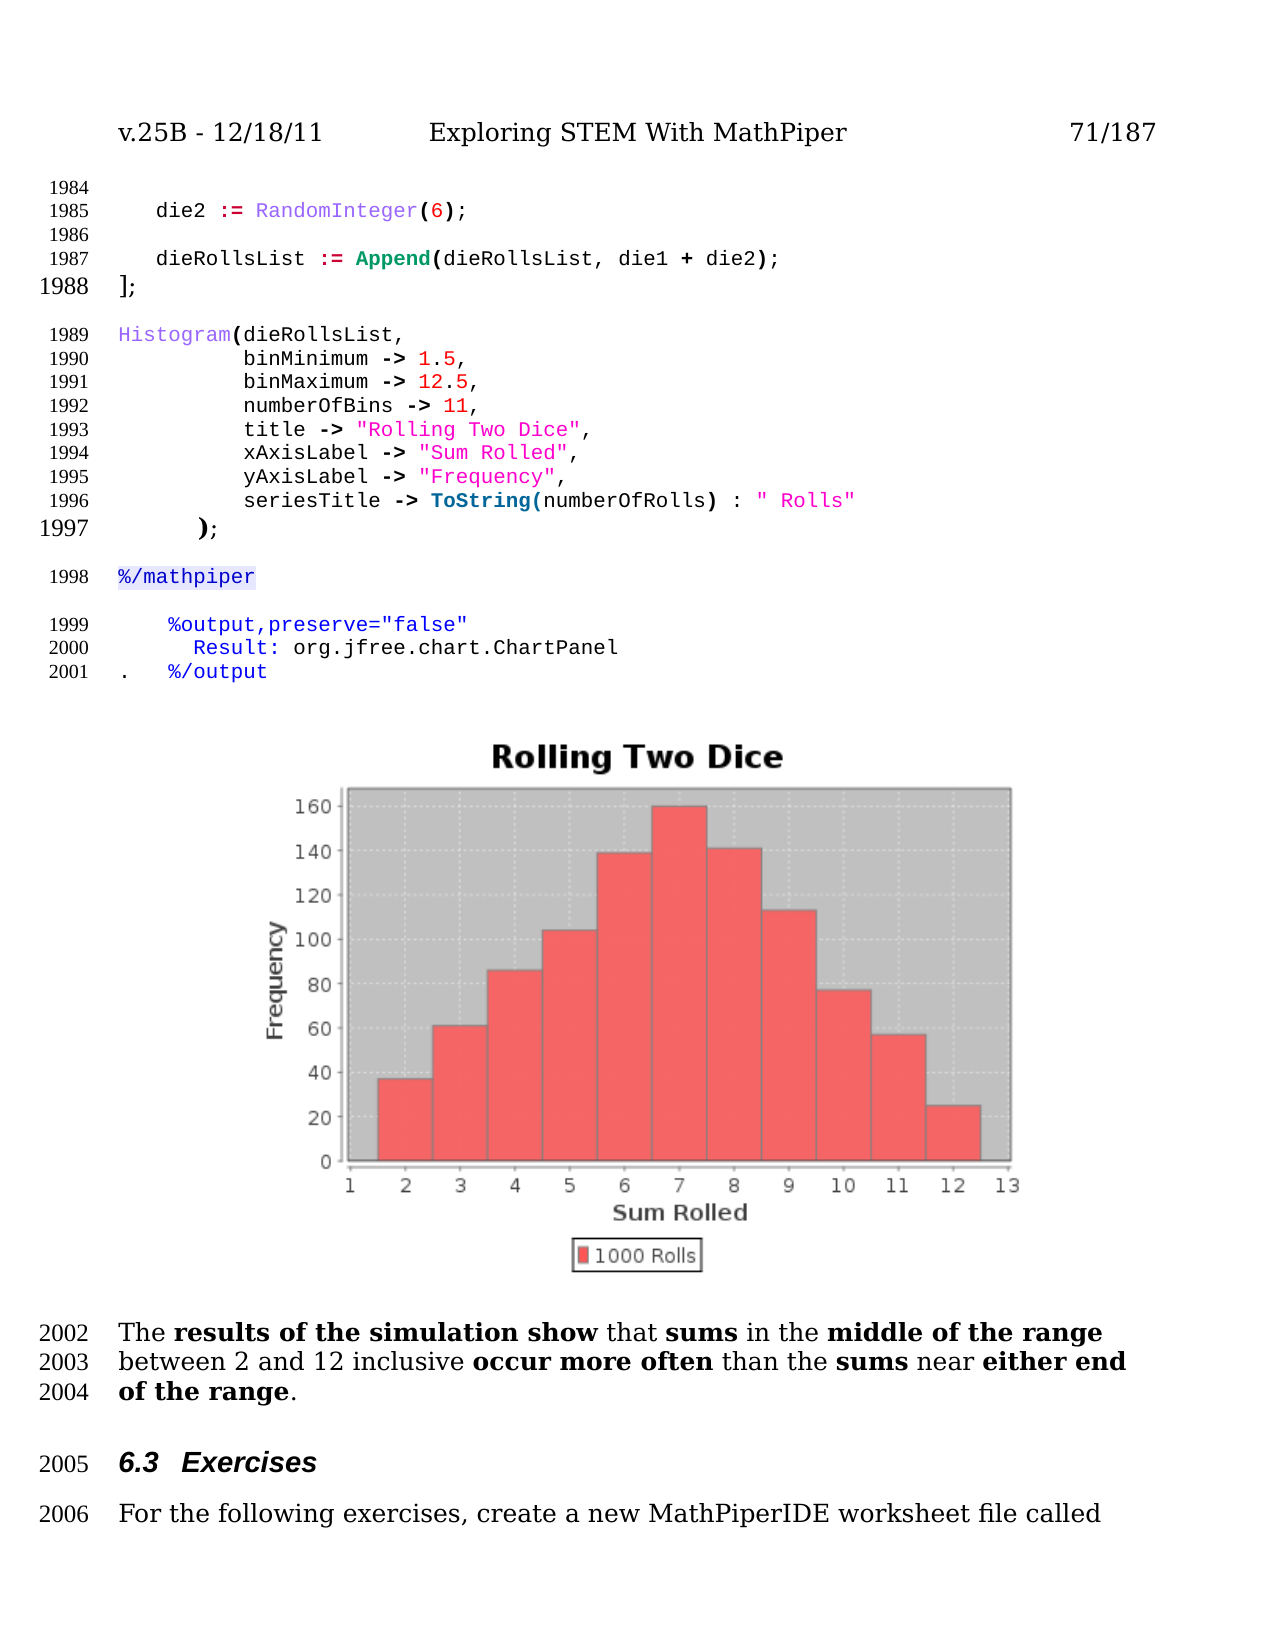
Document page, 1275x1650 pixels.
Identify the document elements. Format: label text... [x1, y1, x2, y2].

text ]; [118, 271, 1157, 301]
text die2 := RandomInteger(6); [118, 200, 1157, 224]
text Histogram(dieRollsList, [118, 324, 1157, 348]
text . %/output [118, 661, 1157, 684]
text dieRollsList := Append(dieRollsList, die1 + die2); [118, 248, 1157, 271]
text %/mathpiper [118, 566, 1157, 590]
picture [245, 737, 1030, 1274]
text For the following exercises, create a new MathPiperIDE worksheet file called [118, 1499, 1157, 1529]
text title -> "Rolling Two Dice", [118, 419, 1157, 442]
text numberOfBins -> 11, [118, 395, 1157, 419]
text xAxisLabel -> "Sum Rolled", [118, 442, 1157, 466]
text seriesTitle -> ToString(numberOfRolls) : " Rolls" [118, 490, 1157, 513]
text %output,preserve="false" [118, 614, 1157, 637]
text binMinimum -> 1.5, [118, 348, 1157, 371]
subtitle Exercises [118, 1445, 1157, 1478]
text yAxisLabel -> "Frequency", [118, 466, 1157, 490]
text binMaximum -> 12.5, [118, 371, 1157, 395]
text ); [118, 513, 1157, 543]
text The results of the simulation show that sums in the middle of the range between 2 and 12 inclusive occur more often than the sums near either end of the range. [118, 1318, 1157, 1406]
text Result: org.jfree.chart.ChartPanel [118, 637, 1157, 661]
